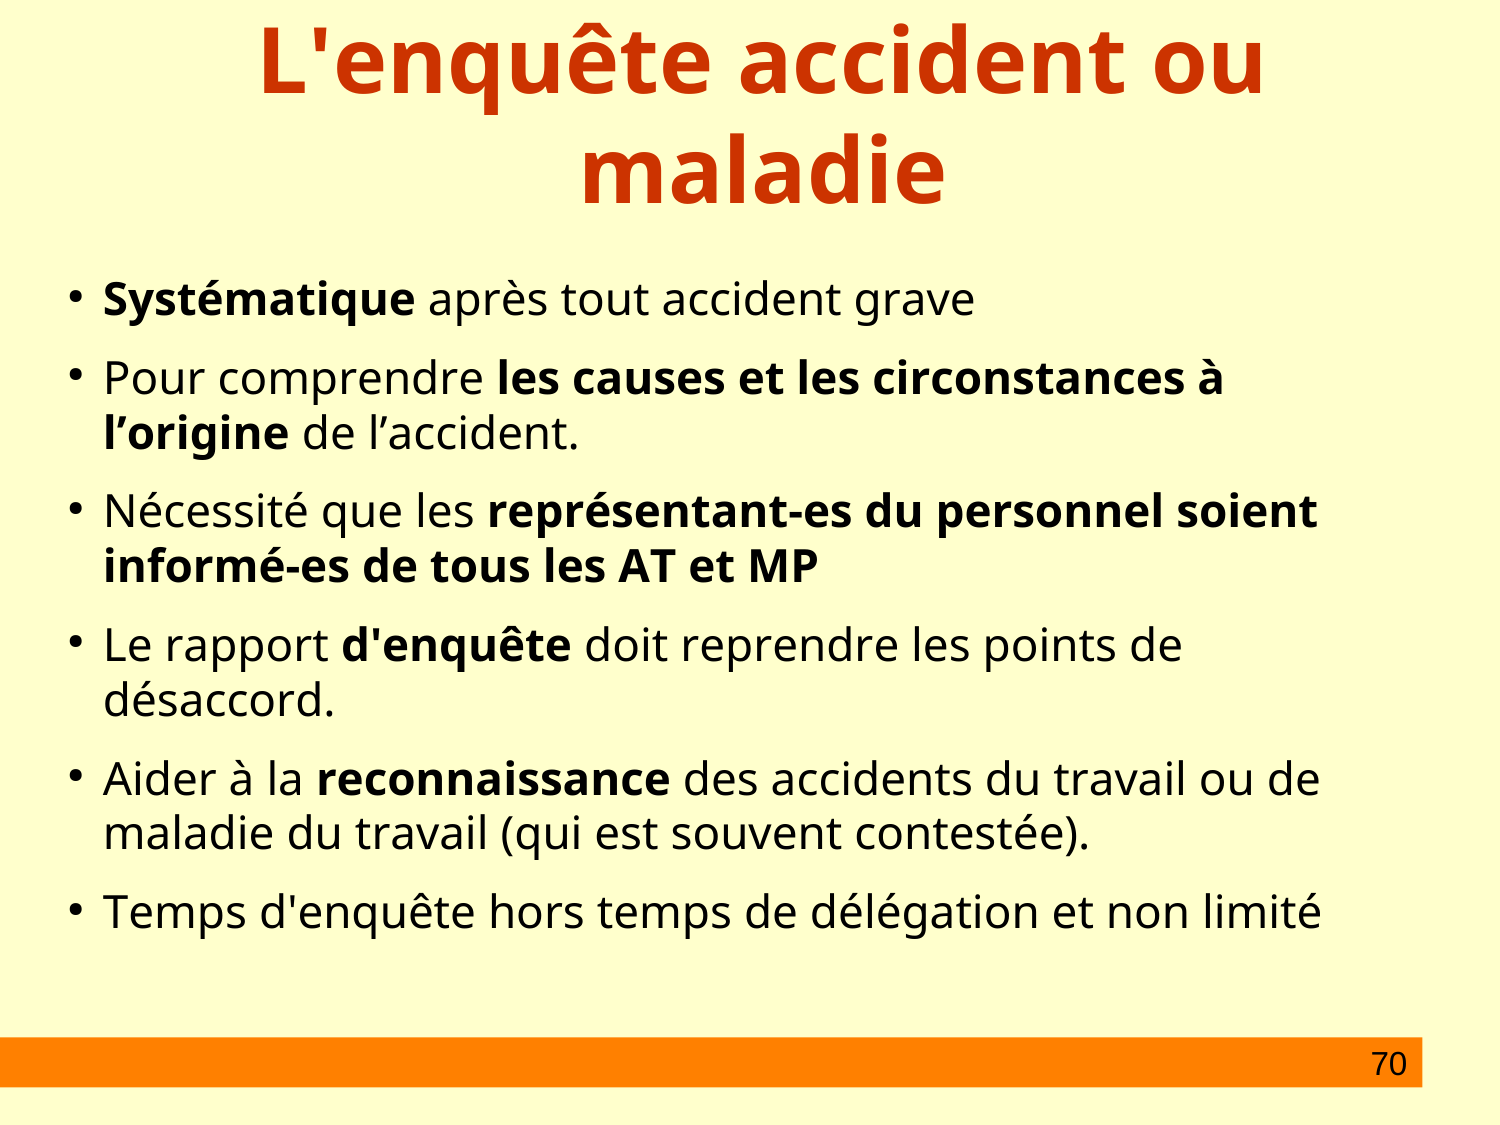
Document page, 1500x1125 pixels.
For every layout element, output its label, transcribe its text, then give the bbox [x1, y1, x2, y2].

text_box [0, 1037, 1423, 1088]
title L'enquête accident ou maladie [74, 26, 1451, 198]
subtitle Systématique après tout accident grave Pour comprendre les causes et les circonstances à l’origine de l’accident. Nécessité que les représentant-es du personnel soient informé-es de tous les AT et MP Le rapport d'enquête doit reprendre les points de désaccord. Aider à la reconnaissance des accidents du travail ou de maladie du travail (qui est souvent contestée). Temps d'enquête hors temps de délégation et non limité [52, 262, 1439, 915]
